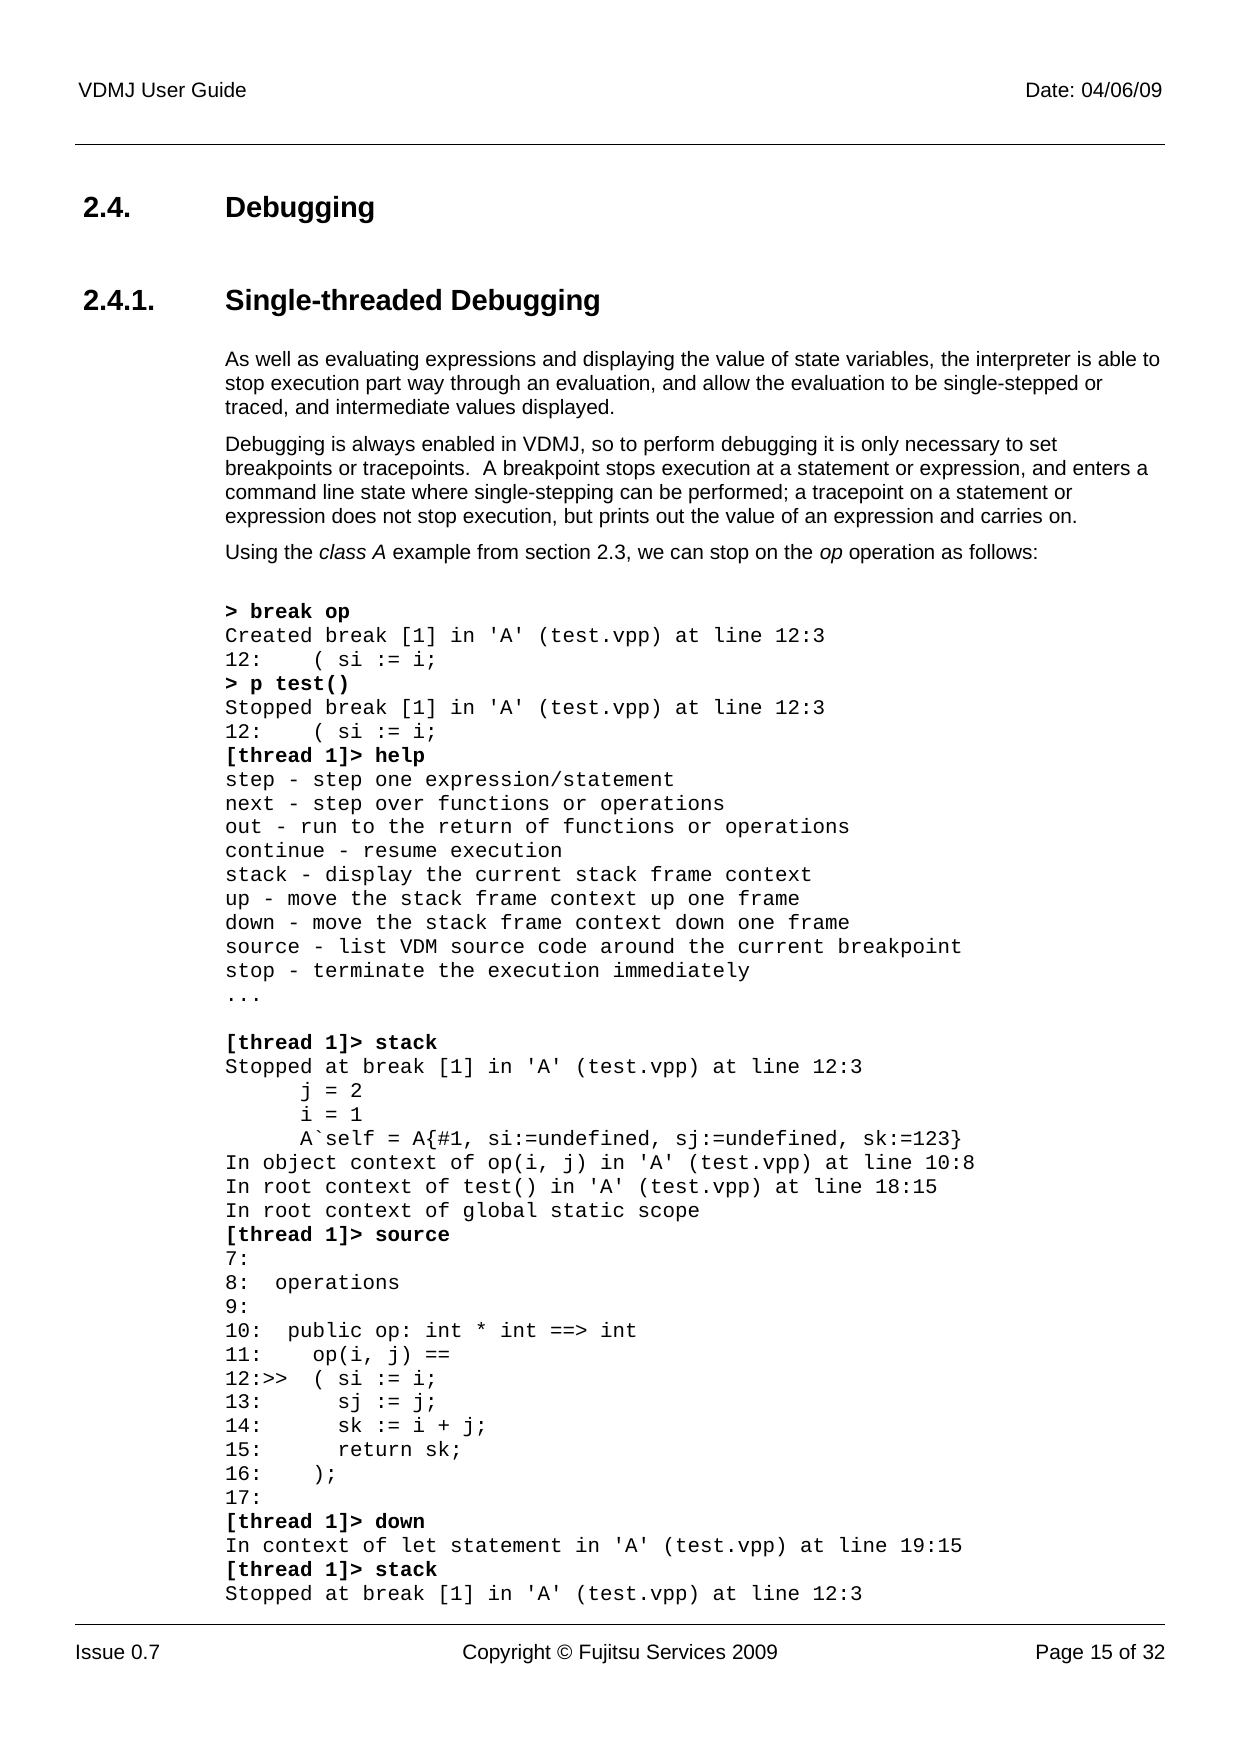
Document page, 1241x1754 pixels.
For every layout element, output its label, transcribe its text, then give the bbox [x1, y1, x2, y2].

text > p test() [225, 673, 1165, 697]
text source - list VDM source code around the current breakpoint [225, 936, 1165, 960]
text step - step one expression/statement [225, 768, 1165, 792]
text In root context of test() in 'A' (test.vpp) at line 18:15 [225, 1176, 1165, 1200]
text Using the class A example from section 2.3, we can stop on the op operation as follows: [225, 540, 1165, 564]
text 7: [225, 1248, 1165, 1272]
text 14: sk := i + j; [225, 1415, 1165, 1439]
text down - move the stack frame context down one frame [225, 912, 1165, 936]
text 12: ( si := i; [225, 721, 1165, 744]
text next - step over functions or operations [225, 792, 1165, 816]
text [thread 1]> stack [225, 1032, 1165, 1056]
text 10: public op: int * int ==> int [225, 1319, 1165, 1343]
text In root context of global static scope [225, 1200, 1165, 1224]
text [thread 1]> source [225, 1224, 1165, 1248]
text j = 2 [225, 1080, 1165, 1104]
text A`self = A{#1, si:=undefined, sj:=undefined, sk:=123} [225, 1128, 1165, 1152]
text [thread 1]> down [225, 1511, 1165, 1535]
text Stopped at break [1] in 'A' (test.vpp) at line 12:3 [225, 1583, 1165, 1607]
text [thread 1]> stack [225, 1559, 1165, 1583]
text stop - terminate the execution immediately [225, 960, 1165, 984]
text i = 1 [225, 1104, 1165, 1128]
subtitle Single-threaded Debugging [75, 283, 1165, 317]
text ... [225, 984, 1165, 1008]
text Stopped break [1] in 'A' (test.vpp) at line 12:3 [225, 697, 1165, 721]
text 16: ); [225, 1463, 1165, 1487]
text 11: op(i, j) == [225, 1343, 1165, 1367]
text up - move the stack frame context up one frame [225, 888, 1165, 912]
text 15: return sk; [225, 1439, 1165, 1463]
text stack - display the current stack frame context [225, 864, 1165, 888]
text 17: [225, 1487, 1165, 1511]
text Created break [1] in 'A' (test.vpp) at line 12:3 [225, 625, 1165, 649]
text 9: [225, 1296, 1165, 1319]
text 12: ( si := i; [225, 649, 1165, 673]
text In context of let statement in 'A' (test.vpp) at line 19:15 [225, 1535, 1165, 1559]
text Debugging is always enabled in VDMJ, so to perform debugging it is only necessary to set breakpoints or tracepoints. A breakpoint stops execution at a statement or expression, and enters a command line state where single-stepping can be performed; a tracepoint on a statement or expression does not stop execution, but prints out the value of an expression and carries on. [225, 431, 1165, 528]
text 13: sj := j; [225, 1391, 1165, 1415]
text [thread 1]> help [225, 744, 1165, 768]
text 8: operations [225, 1272, 1165, 1296]
subtitle Debugging [75, 190, 1165, 223]
text 12:>> ( si := i; [225, 1367, 1165, 1391]
text Stopped at break [1] in 'A' (test.vpp) at line 12:3 [225, 1056, 1165, 1080]
text continue - resume execution [225, 840, 1165, 864]
text out - run to the return of functions or operations [225, 816, 1165, 840]
text As well as evaluating expressions and displaying the value of state variables, the interpreter is able to stop execution part way through an evaluation, and allow the evaluation to be single-stepped or traced, and intermediate values displayed. [225, 347, 1165, 419]
text In object context of op(i, j) in 'A' (test.vpp) at line 10:8 [225, 1152, 1165, 1176]
text > break op [225, 601, 1165, 625]
